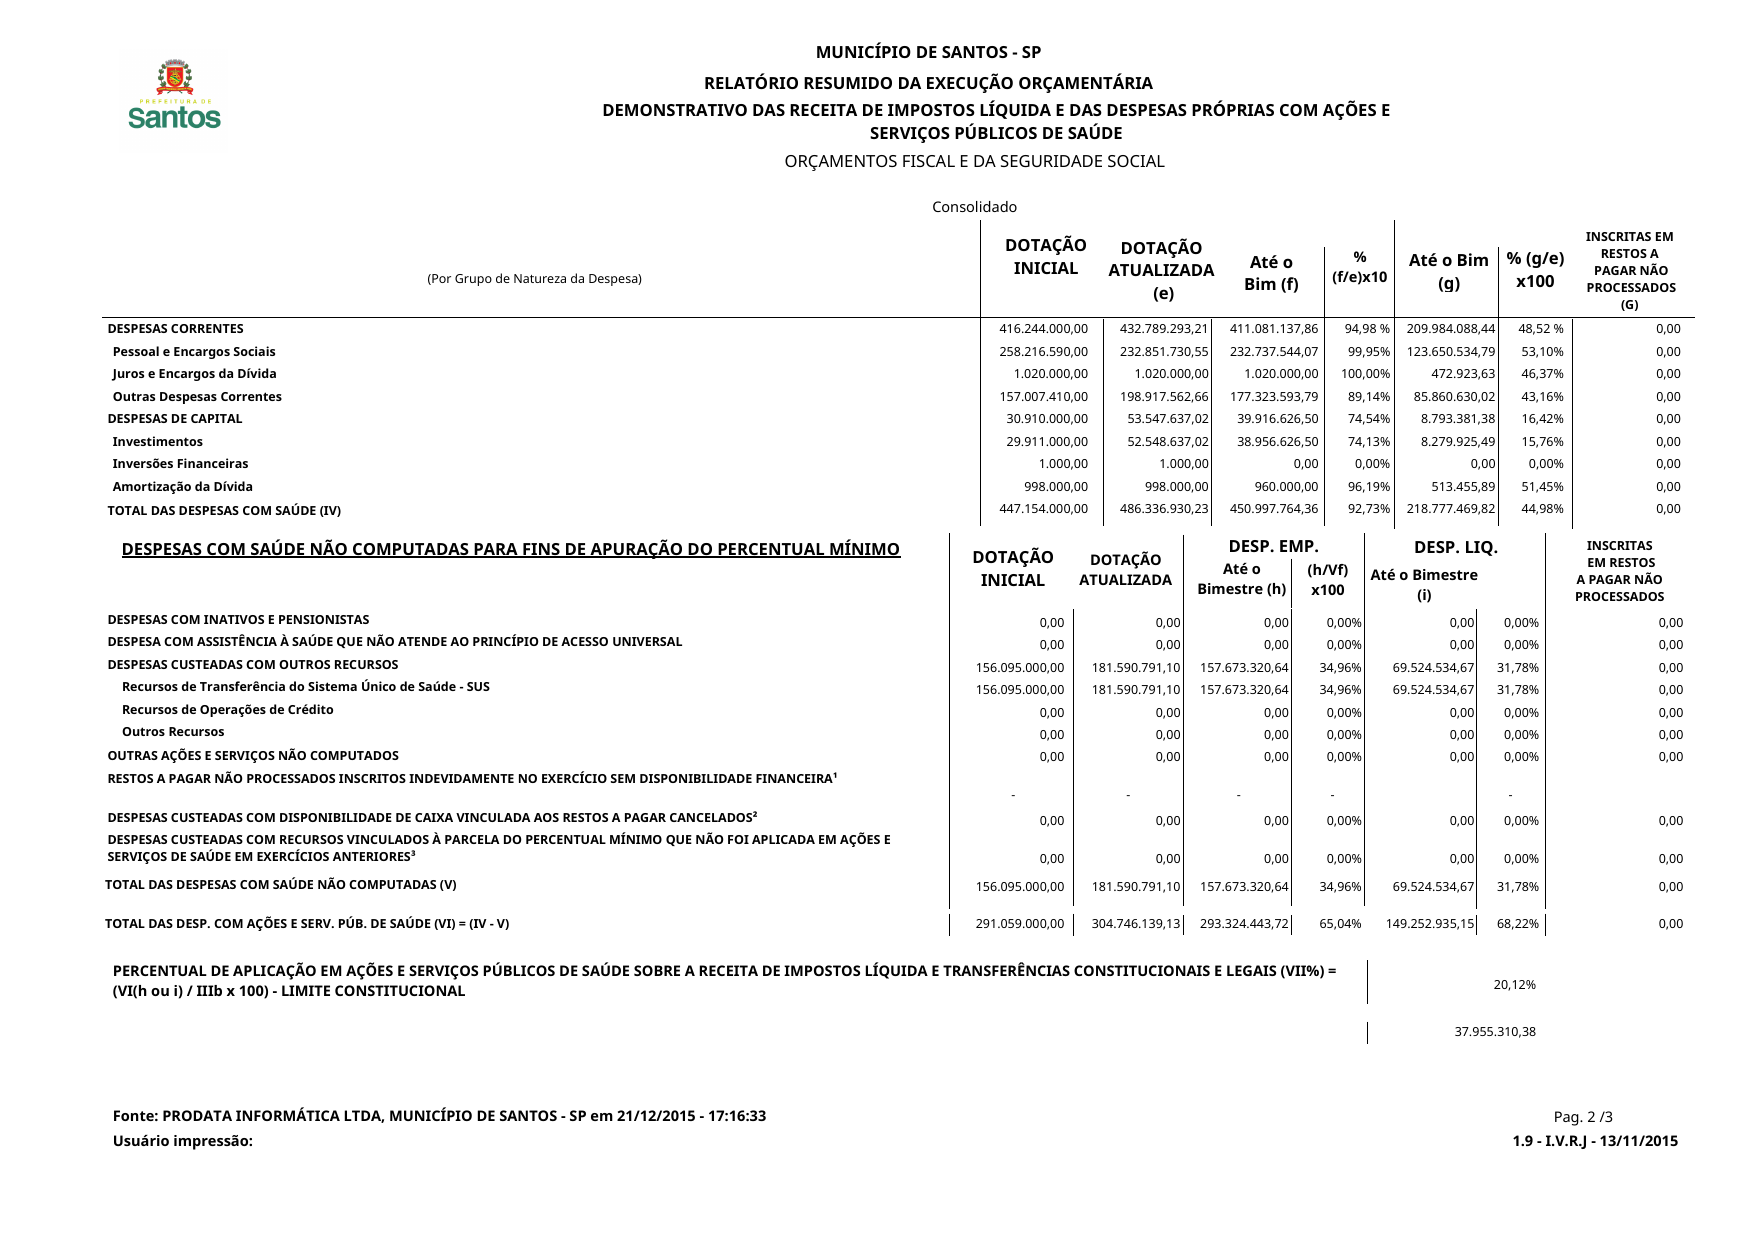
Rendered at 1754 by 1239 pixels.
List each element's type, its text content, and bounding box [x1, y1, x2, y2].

table_cell 0,00 [1076, 848, 1180, 870]
table_cell [1434, 770, 1443, 783]
table_cell [1481, 996, 1495, 1002]
table_cell [922, 223, 928, 246]
table_cell Inversões Financeiras [113, 455, 959, 478]
table_cell [922, 536, 928, 559]
table_cell [1605, 1044, 1678, 1105]
table_cell 0,00 [1580, 500, 1681, 521]
table_cell [952, 848, 959, 870]
table_cell [1303, 174, 1309, 196]
table_cell [1501, 41, 1507, 49]
table_cell [1294, 656, 1303, 678]
table_cell [1233, 524, 1264, 533]
table_cell [1507, 99, 1536, 150]
table_cell [781, 223, 913, 246]
table_cell [0, 656, 100, 678]
table_cell [0, 223, 100, 246]
table_header [1333, 0, 1362, 41]
table_cell [938, 524, 949, 533]
table_cell [1319, 936, 1324, 960]
table_cell [1333, 1044, 1362, 1105]
table_cell [1434, 936, 1443, 960]
table_cell DESP. LIQ. [1367, 536, 1545, 560]
table_cell [265, 1004, 274, 1022]
table_cell Até o Bimestre (i) [1370, 560, 1479, 609]
table_cell [1088, 1044, 1097, 1105]
table_cell [1501, 388, 1507, 410]
table_cell [0, 783, 100, 806]
table_cell [113, 99, 118, 150]
table_cell [1444, 996, 1474, 1002]
table_cell [1220, 1023, 1233, 1042]
table_cell [1233, 770, 1264, 783]
table_cell [1097, 320, 1103, 343]
table_cell [1309, 198, 1318, 220]
table_cell [1434, 897, 1443, 914]
table_cell [952, 536, 959, 559]
table_cell [1564, 410, 1570, 433]
table_cell [1580, 770, 1604, 783]
table_cell [0, 809, 100, 831]
table_cell 0,00 [1076, 611, 1180, 633]
table_cell [1689, 831, 1753, 848]
table_cell [1076, 770, 1088, 783]
table_cell [952, 1044, 959, 1105]
table_cell [685, 1044, 781, 1105]
table_cell [928, 410, 937, 433]
table_cell [1309, 897, 1318, 914]
table_cell [1689, 876, 1753, 896]
table_cell [1564, 502, 1570, 521]
table_cell [928, 848, 937, 870]
table_cell [1220, 223, 1233, 246]
table_cell [1294, 634, 1303, 656]
table_cell [962, 936, 980, 960]
table_cell [1683, 809, 1689, 831]
table_cell [1097, 365, 1103, 388]
table_cell [1481, 294, 1495, 317]
table_cell [938, 66, 949, 72]
table_cell [1018, 831, 1064, 848]
table_cell Recursos de Transferência do Sistema Único de Saúde - SUS [122, 679, 937, 701]
table_cell [986, 1131, 995, 1150]
table_cell 31,78% [1481, 656, 1539, 678]
table_cell [1444, 50, 1474, 66]
table_cell [1400, 1044, 1406, 1105]
table_cell [1444, 151, 1474, 174]
table_cell [1683, 748, 1689, 767]
table_cell DEMONSTRATIVO DAS RECEITA DE IMPOSTOS LÍQUIDA E DAS DESPESAS PRÓPRIAS COM AÇÕES E SERVIÇOS PÚBLICOS DE SAÚDE [564, 99, 1429, 150]
table_cell [1097, 1023, 1103, 1042]
table_cell [1605, 66, 1678, 72]
table_cell 44,98% [1507, 500, 1564, 521]
table_cell [265, 151, 274, 174]
table_cell [1550, 701, 1564, 723]
table_cell [1400, 198, 1406, 220]
table_cell ORÇAMENTOS FISCAL E DA SEGURIDADE SOCIAL [685, 150, 1264, 174]
table_cell [425, 66, 564, 72]
table_cell [938, 701, 949, 723]
table_cell [1564, 960, 1570, 973]
table_cell [1064, 66, 1073, 72]
table_cell [113, 524, 119, 533]
table_cell [1683, 611, 1689, 633]
table_cell DESPESAS COM SAÚDE NÃO COMPUTADAS PARA FINS DE APURAÇÃO DO PERCENTUAL MÍNIMO [100, 536, 922, 607]
table_cell [962, 294, 980, 317]
table_cell [1689, 433, 1753, 455]
table_cell 156.095.000,00 [962, 656, 1064, 678]
table_cell [1501, 198, 1507, 220]
table_cell [1550, 876, 1564, 896]
table_cell [1550, 724, 1564, 746]
table_cell [1192, 1044, 1209, 1105]
table_cell [1689, 388, 1753, 410]
table_cell [962, 1044, 980, 1105]
table_header [1106, 0, 1178, 41]
table_cell [1550, 848, 1564, 870]
table_cell [1400, 897, 1406, 914]
table_cell Outros Recursos [122, 724, 937, 746]
table_cell [962, 410, 980, 433]
table_cell [922, 809, 928, 831]
table_cell [1501, 960, 1507, 973]
table_cell [1507, 174, 1536, 196]
table_cell [564, 897, 685, 914]
table_cell [952, 410, 959, 433]
table_cell [922, 848, 928, 870]
table_cell [113, 936, 119, 960]
table_cell [1434, 831, 1443, 848]
table_cell [1264, 174, 1288, 196]
table_cell [1564, 50, 1570, 66]
table_cell [0, 99, 100, 150]
table_cell [938, 876, 949, 896]
table_cell [0, 1044, 100, 1105]
table_cell [1564, 915, 1570, 934]
table_cell [928, 936, 937, 960]
table_cell [1233, 1004, 1264, 1022]
table_cell [1309, 250, 1318, 267]
table_cell [1373, 198, 1385, 220]
table_cell [1689, 656, 1753, 678]
table_cell [938, 410, 949, 433]
table_cell [1303, 294, 1309, 317]
table_cell [962, 502, 980, 521]
table_cell [685, 897, 781, 914]
table_cell [1220, 1107, 1233, 1129]
table_cell [1192, 1131, 1209, 1150]
table_cell [329, 1131, 423, 1150]
table_cell [1264, 223, 1288, 246]
table_cell [1689, 455, 1753, 478]
table_cell [1434, 198, 1443, 220]
table_cell [1220, 174, 1233, 196]
table_cell [1064, 1023, 1073, 1042]
table_cell [1319, 365, 1324, 388]
table_cell [1303, 524, 1309, 533]
table_cell PERCENTUAL DE APLICAÇÃO EM AÇÕES E SERVIÇOS PÚBLICOS DE SAÚDE SOBRE A RECEITA DE IMPOSTOS LÍQUIDA E TRANSFERÊNCIAS CONSTITUCIONAIS E LEGAIS (VII%) = (VI(h ou i) / IIIb x 100) - LIMITE CONSTITUCIONAL [113, 960, 1362, 1002]
table_cell [1564, 151, 1570, 174]
table_cell 232.851.730,55 [1106, 343, 1209, 365]
table_cell [922, 876, 928, 896]
table_cell [1088, 1107, 1097, 1129]
table_cell [922, 748, 928, 767]
table_cell [0, 502, 100, 521]
table_cell [1683, 1131, 1689, 1150]
table_cell [952, 656, 959, 678]
table_cell [962, 433, 980, 455]
table_header [1319, 0, 1324, 41]
table_cell [425, 294, 564, 317]
table_cell [1501, 478, 1507, 500]
table_cell [1481, 770, 1495, 783]
table_cell [1064, 748, 1073, 767]
table_cell [1294, 1004, 1303, 1022]
table_cell 0,00 [1189, 634, 1288, 656]
table_cell [1683, 960, 1689, 973]
table_cell [1018, 770, 1064, 783]
table_cell [1018, 294, 1064, 317]
table_cell [928, 250, 937, 267]
table_cell [1076, 524, 1088, 533]
table_cell [986, 174, 995, 196]
table_cell [0, 536, 100, 559]
table_cell [986, 1044, 995, 1105]
table_cell [1564, 634, 1570, 656]
table_cell [962, 174, 980, 196]
table_cell [922, 611, 928, 633]
table_cell - [962, 783, 1064, 806]
table_cell [113, 223, 119, 246]
table_cell [952, 724, 959, 746]
table_cell [922, 1044, 928, 1105]
table_cell [1064, 294, 1073, 317]
table_cell [1683, 770, 1689, 783]
table_cell [1309, 66, 1318, 72]
table_cell [1294, 809, 1303, 831]
table_cell [922, 560, 928, 604]
table_cell 0,00 [1578, 611, 1683, 633]
table_header [1220, 0, 1233, 41]
table_cell [1319, 1004, 1324, 1022]
table_cell [1333, 294, 1362, 317]
table_cell 181.590.791,10 [1076, 656, 1180, 678]
table_cell [1578, 783, 1683, 806]
table_cell [962, 897, 980, 914]
table_cell 0,00% [1481, 848, 1539, 870]
table_cell 89,14% [1333, 388, 1390, 410]
table_cell 52.548.637,02 [1106, 433, 1209, 455]
table_cell [1564, 1004, 1570, 1022]
table_cell [1605, 41, 1678, 49]
table_cell [1406, 151, 1429, 174]
table_cell [913, 1131, 922, 1150]
table_cell [329, 223, 423, 246]
table_cell [1333, 1004, 1362, 1022]
table_cell 0,00% [1481, 701, 1539, 723]
table_cell 1.000,00 [986, 455, 1088, 478]
table_cell [938, 783, 949, 806]
table_cell [1319, 455, 1324, 478]
table_cell [1564, 455, 1570, 478]
table_cell [952, 502, 959, 521]
table_cell [1333, 524, 1362, 533]
table_cell [1333, 770, 1362, 783]
table_cell [1097, 433, 1103, 455]
table_cell [425, 250, 564, 267]
table_cell [986, 831, 995, 848]
table_cell 258.216.590,00 [986, 343, 1088, 365]
table_cell [1220, 1131, 1233, 1150]
table_cell 0,00 [1373, 746, 1474, 767]
table_cell 43,16% [1507, 388, 1564, 410]
table_cell [1683, 724, 1689, 746]
table_cell [1400, 770, 1406, 783]
table_header [986, 0, 995, 41]
table_header [1507, 0, 1536, 41]
table_cell [113, 50, 118, 66]
table_cell [0, 455, 100, 478]
table_cell [1233, 1131, 1264, 1150]
table_cell [1501, 936, 1507, 960]
table_cell [1689, 936, 1753, 960]
table_cell [1605, 99, 1678, 150]
table_cell 157.673.320,64 [1189, 656, 1288, 678]
table_cell [1683, 410, 1689, 433]
table_cell [1097, 223, 1103, 246]
table_cell [1605, 770, 1678, 783]
table_cell [1580, 831, 1604, 848]
table_cell [122, 524, 265, 533]
table_cell [1550, 223, 1564, 246]
table_cell % (g/e) x100 [1501, 246, 1570, 293]
table_cell [1064, 560, 1073, 604]
table_cell [1481, 560, 1495, 604]
table_cell [1064, 915, 1073, 934]
table_cell [1580, 198, 1604, 220]
table_cell [685, 936, 781, 960]
table_cell [1689, 809, 1753, 831]
table_cell [274, 250, 329, 267]
table_cell [564, 174, 685, 196]
table_cell [1564, 831, 1570, 848]
table_cell [913, 294, 922, 317]
table_cell 998.000,00 [1106, 478, 1209, 500]
table_cell [928, 223, 937, 246]
table_cell Recursos de Operações de Crédito [122, 701, 937, 723]
table_cell [1507, 996, 1536, 1002]
table_cell 0,00% [1481, 634, 1539, 656]
table_cell [995, 831, 1018, 848]
table_cell [952, 294, 959, 317]
table_cell [928, 831, 937, 848]
table_cell [1088, 502, 1097, 521]
table_cell 92,73% [1333, 500, 1390, 521]
table_cell 0,00 [1578, 876, 1683, 897]
table_cell [1264, 294, 1288, 317]
table_cell [1319, 151, 1324, 174]
table_cell [274, 151, 329, 174]
table_cell [1564, 294, 1570, 317]
table_cell [1501, 897, 1507, 914]
table_cell [1434, 1107, 1443, 1129]
table_cell [1192, 936, 1209, 960]
table_cell [1550, 960, 1564, 973]
table_cell [113, 679, 119, 701]
table_cell [962, 388, 980, 410]
table_cell [1106, 524, 1178, 533]
table_cell [1106, 66, 1178, 72]
table_cell [1444, 99, 1474, 150]
table_cell [564, 198, 685, 220]
table_cell 0,00 [962, 611, 1064, 633]
table_cell 0,00 [1578, 634, 1683, 656]
table_cell [1233, 831, 1264, 848]
table_cell [1689, 1107, 1753, 1129]
table_cell [952, 1004, 959, 1022]
table_cell MUNICÍPIO DE SANTOS - SP [425, 41, 1432, 66]
table_cell [952, 250, 959, 267]
table_cell [1303, 198, 1309, 220]
table_cell [265, 936, 274, 960]
table_cell [1294, 294, 1303, 317]
table_cell [1097, 1004, 1103, 1022]
table_cell [1689, 151, 1753, 174]
table_cell [113, 701, 119, 723]
table_cell [995, 174, 1018, 196]
table_cell [0, 524, 100, 533]
table_cell [1400, 174, 1406, 196]
table_cell [995, 897, 1018, 914]
table_cell DESPESAS CUSTEADAS COM DISPONIBILIDADE DE CAIXA VINCULADA AOS RESTOS A PAGAR CANCELADOS² [107, 809, 922, 831]
table_cell 3 [1605, 1107, 1689, 1131]
table_cell [1507, 66, 1536, 72]
table_cell [1064, 876, 1073, 896]
table_cell [1192, 897, 1209, 914]
table_cell [1018, 1131, 1064, 1150]
table_cell [928, 748, 937, 767]
table_cell [1294, 770, 1303, 783]
table_cell [329, 294, 423, 317]
table_cell [1373, 960, 1385, 973]
table_cell [0, 72, 100, 99]
table_cell - [1076, 783, 1180, 806]
table_cell [1564, 72, 1570, 99]
table_cell [1550, 1004, 1564, 1022]
table_header [1406, 0, 1429, 41]
table_cell 0,00 [1578, 679, 1683, 701]
table_cell 0,00 [1189, 724, 1288, 746]
table_cell [928, 1044, 937, 1105]
table_cell DESPESAS COM INATIVOS E PENSIONISTAS [107, 611, 922, 633]
table_cell [1064, 848, 1073, 870]
table_cell [329, 524, 423, 533]
table_cell RESTOS A PAGAR NÃO PROCESSADOS INSCRITOS INDEVIDAMENTE NO EXERCÍCIO SEM DISPONIBILIDADE FINANCEIRA¹ [107, 770, 922, 809]
table_cell [1605, 50, 1678, 66]
table_cell 432.789.293,21 [1106, 320, 1209, 343]
table_cell 39.916.626,50 [1216, 410, 1318, 433]
table_cell [685, 1131, 781, 1150]
table_cell 0,00% [1303, 611, 1362, 633]
table_cell [425, 1131, 564, 1150]
table_cell [564, 223, 685, 246]
table_cell [995, 1004, 1018, 1022]
table_cell [0, 388, 100, 410]
table_cell [1294, 897, 1303, 914]
table_cell 0,00 [1580, 320, 1681, 343]
table_cell [1309, 1023, 1318, 1042]
table_cell DESPESAS DE CAPITAL [107, 410, 913, 433]
table_cell [1400, 294, 1406, 317]
table_cell [1294, 876, 1303, 896]
table_cell [1683, 701, 1689, 723]
table_cell [1481, 223, 1495, 246]
table_cell 0,00 [1373, 809, 1474, 831]
table_cell [1501, 320, 1507, 343]
table_cell [938, 831, 949, 848]
table_cell RELATÓRIO RESUMIDO DA EXECUÇÃO ORÇAMENTÁRIA [423, 72, 1434, 99]
table_cell [1481, 174, 1495, 196]
table_cell [1434, 1044, 1443, 1105]
table_cell [0, 724, 100, 746]
table_cell 94,98 % [1333, 320, 1390, 343]
table_cell [1580, 1044, 1604, 1105]
table_cell [274, 1131, 329, 1150]
table_cell [1550, 99, 1564, 150]
table_cell [113, 41, 119, 49]
table_cell [1564, 365, 1570, 388]
table_cell [1683, 656, 1689, 678]
table_cell [1683, 679, 1689, 701]
table_cell [0, 410, 100, 433]
table_cell [1406, 174, 1429, 196]
table_cell [1444, 770, 1474, 783]
table_cell [1097, 478, 1103, 500]
table_cell [274, 198, 329, 220]
table_cell [952, 809, 959, 831]
table_cell 450.997.764,36 [1216, 500, 1318, 521]
table_cell [1550, 936, 1564, 960]
table_cell [962, 320, 980, 343]
table_cell [1683, 320, 1689, 343]
table_cell [0, 1107, 100, 1129]
table_cell [1564, 783, 1570, 806]
table_cell [1501, 50, 1507, 66]
table_cell [1303, 1107, 1309, 1129]
table_cell 1.020.000,00 [986, 365, 1088, 388]
table_cell [1264, 1044, 1288, 1105]
table_cell [1097, 267, 1103, 289]
table_cell [1088, 433, 1097, 455]
table_cell [995, 1023, 1018, 1042]
table_cell [1689, 50, 1753, 66]
table_cell [922, 783, 928, 806]
table_cell [1097, 455, 1103, 478]
table_cell [1481, 897, 1495, 914]
table_cell [1689, 897, 1753, 914]
table_cell [1088, 320, 1097, 343]
table_cell [1106, 1107, 1178, 1129]
table_cell [1689, 748, 1753, 767]
table_cell 1.9 - I.V.R.J - 13/11/2015 [1264, 1131, 1678, 1150]
table_cell [781, 174, 913, 196]
table_cell [1097, 770, 1103, 783]
table_cell [1018, 524, 1064, 533]
table_cell [0, 611, 100, 633]
table_header [913, 0, 922, 41]
table_cell [962, 1004, 980, 1022]
table_cell [1097, 294, 1103, 317]
table_cell 15,76% [1507, 433, 1564, 455]
table_cell 0,00 [1189, 611, 1288, 633]
table_cell [1689, 701, 1753, 723]
table_cell [1689, 267, 1753, 289]
table_cell [1550, 66, 1564, 72]
table_cell [1689, 223, 1753, 246]
table_cell [1689, 536, 1753, 559]
table_cell [913, 1023, 922, 1042]
table_cell [952, 611, 959, 633]
table_cell [425, 1004, 564, 1022]
table_cell [1406, 831, 1429, 848]
table_cell [938, 502, 949, 521]
table_cell DOTAÇÃO INICIAL [995, 222, 1097, 291]
table_cell [1683, 936, 1689, 960]
table_cell [122, 1023, 265, 1042]
table_cell [0, 679, 100, 701]
table_cell [1689, 1131, 1753, 1150]
table_cell 0,00 [1076, 701, 1180, 723]
table_cell [986, 66, 995, 72]
table_cell [1683, 783, 1689, 806]
table_cell [0, 66, 100, 72]
table_cell [1683, 502, 1689, 521]
table_cell [1550, 748, 1564, 767]
table_cell [265, 174, 274, 196]
table_cell [928, 656, 937, 678]
table_cell [1373, 66, 1385, 72]
table_cell [0, 1023, 100, 1042]
table_cell [1373, 897, 1385, 914]
table_cell [922, 634, 928, 656]
table_header [952, 0, 959, 41]
table_cell [1434, 1004, 1443, 1022]
table_cell [1605, 174, 1678, 196]
table_header [1434, 0, 1443, 41]
table_cell [1333, 223, 1362, 246]
table_cell [1220, 770, 1233, 783]
table_cell 304.746.139,13 [1076, 914, 1180, 934]
table_cell [1501, 1004, 1507, 1022]
table_cell [1507, 831, 1536, 848]
table_cell [928, 174, 937, 196]
table_cell [1564, 1023, 1570, 1042]
table_cell [1550, 174, 1564, 196]
table_cell [986, 223, 995, 246]
table_cell [986, 770, 995, 783]
table_cell 513.455,89 [1397, 478, 1495, 500]
table_cell [1481, 151, 1495, 174]
table_cell [1018, 1004, 1064, 1022]
table_header [1605, 0, 1678, 41]
table_cell [1501, 294, 1507, 317]
table_cell Consolidado [685, 196, 1264, 220]
table_cell [781, 897, 913, 914]
table_cell [1406, 198, 1429, 220]
table_cell 0,00 [962, 634, 1064, 656]
table_cell [1373, 974, 1385, 996]
table_cell 291.059.000,00 [962, 914, 1064, 934]
table_cell [0, 1004, 100, 1022]
table_cell [1294, 1107, 1303, 1129]
table_cell [1333, 66, 1362, 72]
table_cell [1683, 41, 1689, 49]
table_header [1018, 0, 1064, 41]
table_cell 0,00 [1373, 701, 1474, 723]
table_cell [1192, 831, 1209, 848]
table_cell [1564, 748, 1570, 767]
table_cell 0,00% [1303, 634, 1362, 656]
table_cell [1088, 294, 1097, 317]
table_cell [1294, 198, 1303, 220]
table_header [962, 0, 980, 41]
table_cell [113, 198, 119, 220]
table_cell 34,96% [1303, 876, 1362, 897]
table_cell [1088, 524, 1097, 533]
table_cell [229, 50, 329, 151]
table_cell [1319, 388, 1324, 410]
table_cell [928, 502, 937, 521]
table_cell [952, 524, 959, 533]
table_cell [265, 41, 274, 49]
table_cell Fonte: PRODATA INFORMÁTICA LTDA, MUNICÍPIO DE SANTOS - SP em 21/12/2015 - 17:16:33 [113, 1105, 1018, 1129]
table_cell 0,00 [962, 701, 1064, 723]
table_cell [1683, 455, 1689, 478]
table_cell [1319, 1023, 1324, 1042]
table_cell [1564, 478, 1570, 500]
table_cell [922, 250, 928, 267]
table_cell [1689, 99, 1753, 150]
table_cell [1580, 151, 1604, 174]
table_cell [1088, 365, 1097, 388]
table_cell [1064, 634, 1073, 656]
table_cell [1106, 897, 1178, 914]
table_cell [1088, 1004, 1097, 1022]
table_cell 0,00 [1580, 343, 1681, 365]
table_cell [1434, 960, 1443, 973]
table_cell [913, 66, 922, 72]
table_cell [995, 936, 1018, 960]
table_cell [0, 41, 100, 49]
table_cell DOTAÇÃO INICIAL [962, 533, 1064, 604]
table_cell [1373, 151, 1385, 174]
table_cell [952, 320, 959, 343]
table_cell [1580, 1023, 1604, 1042]
table_cell [1580, 66, 1604, 72]
table_cell [1550, 915, 1564, 934]
table_cell [329, 936, 423, 960]
table_cell [1550, 679, 1564, 701]
table_cell [1481, 50, 1495, 66]
table_cell 1.020.000,00 [1106, 365, 1209, 388]
table_cell [1683, 174, 1689, 196]
table_cell [1564, 770, 1570, 783]
table_cell 0,00 [962, 724, 1064, 746]
table_cell [0, 876, 100, 896]
table_cell [928, 1004, 937, 1022]
table_cell [1319, 223, 1324, 246]
table_cell [922, 831, 928, 848]
table_cell [1018, 174, 1064, 196]
table_cell DESPESA COM ASSISTÊNCIA À SAÚDE QUE NÃO ATENDE AO PRINCÍPIO DE ACESSO UNIVERSAL [107, 634, 922, 656]
table_cell [1192, 1107, 1209, 1129]
table_cell [952, 876, 959, 896]
table_cell [1501, 343, 1507, 365]
table_header [122, 0, 265, 41]
table_cell 0,00% [1303, 848, 1362, 870]
table_cell [928, 536, 937, 559]
table_cell [0, 770, 100, 783]
table_cell [274, 294, 329, 317]
table_header [0, 0, 100, 41]
table_cell [1233, 294, 1264, 317]
table_header [781, 0, 913, 41]
table_cell [1309, 831, 1318, 848]
table_cell 0,00% [1303, 724, 1362, 746]
table_cell [928, 66, 937, 72]
table_cell [1373, 770, 1385, 783]
table_cell [1683, 1044, 1689, 1105]
table_cell 99,95% [1333, 343, 1390, 365]
table_cell [1076, 1131, 1088, 1150]
table_cell [1507, 560, 1536, 604]
table_cell 177.323.593,79 [1216, 388, 1318, 410]
table_cell [1373, 223, 1385, 246]
table_cell [1444, 174, 1474, 196]
table_cell [1507, 223, 1536, 246]
table_cell [265, 198, 274, 220]
table_cell [1444, 72, 1474, 99]
table_cell [1220, 936, 1233, 960]
table_cell [1106, 174, 1178, 196]
table_cell [952, 897, 959, 914]
table_cell [1444, 936, 1474, 960]
table_cell [1097, 831, 1103, 848]
table_cell [1683, 388, 1689, 410]
table_cell [1192, 1023, 1209, 1042]
table_cell [1192, 174, 1209, 196]
table_cell [1564, 974, 1570, 996]
table_cell [329, 897, 423, 914]
table_cell [781, 1023, 913, 1042]
table_cell 156.095.000,00 [962, 679, 1064, 701]
table_cell [122, 1044, 265, 1105]
table_cell [113, 151, 119, 174]
table_cell [1303, 1004, 1309, 1022]
table_cell [265, 524, 274, 533]
table_cell [1220, 294, 1233, 317]
table_cell [1683, 365, 1689, 388]
table_cell [1689, 198, 1753, 220]
table_cell [781, 250, 913, 267]
table_cell [113, 1004, 119, 1022]
table_cell [1550, 294, 1564, 317]
table_cell 0,00 [1076, 809, 1180, 831]
table_cell [1294, 1023, 1303, 1042]
table_header [1501, 0, 1507, 41]
table_cell [1400, 151, 1406, 174]
table_cell [928, 783, 937, 806]
table_cell [1233, 223, 1264, 246]
table_cell [1550, 656, 1564, 678]
table_cell [1106, 936, 1178, 960]
table_cell [1564, 99, 1570, 150]
table_cell [274, 1023, 329, 1042]
table_cell [913, 502, 922, 521]
table_cell (Por Grupo de Natureza da Despesa) [110, 267, 959, 291]
table_cell [1400, 524, 1406, 533]
table_cell [1319, 770, 1324, 783]
table_cell [1088, 478, 1097, 500]
table_cell [986, 936, 995, 960]
table_cell 20,12% [1387, 974, 1536, 996]
table_cell [1064, 897, 1073, 914]
table_cell [1689, 1044, 1753, 1105]
table_cell [122, 41, 265, 49]
table_cell [922, 410, 928, 433]
table_cell [1689, 848, 1753, 870]
table_cell [1106, 1023, 1178, 1042]
table_cell [952, 1023, 959, 1042]
table_cell 65,04% [1303, 914, 1362, 934]
table_cell 0,00 [962, 746, 1064, 767]
table_cell 0,00 [1578, 724, 1683, 746]
table_cell [1434, 524, 1443, 533]
table_cell [952, 560, 959, 604]
table_cell [0, 848, 100, 870]
table_cell [1444, 198, 1474, 220]
table_cell Pag. 2 / [1444, 1107, 1604, 1131]
table_cell [1264, 1023, 1288, 1042]
table_cell 472.923,63 [1397, 365, 1495, 388]
table_cell [1683, 831, 1689, 848]
table_cell [0, 320, 100, 343]
table_cell - [1481, 783, 1539, 806]
table_cell [1319, 410, 1324, 433]
table_cell [1507, 1044, 1536, 1105]
table_cell [962, 250, 980, 267]
table_cell [1507, 72, 1536, 99]
table_cell Outras Despesas Correntes [113, 388, 959, 410]
table_cell [1406, 936, 1429, 960]
table_cell [0, 974, 100, 996]
table_cell [274, 936, 329, 960]
table_cell [1309, 223, 1318, 246]
table_cell [1689, 524, 1753, 533]
table_cell [781, 294, 913, 317]
table_cell [1088, 455, 1097, 478]
table_cell DESP. EMP. [1186, 535, 1362, 559]
table_cell 0,00 [1189, 746, 1288, 767]
table_cell [938, 634, 949, 656]
table_cell [1605, 524, 1678, 533]
table_cell [1481, 99, 1495, 150]
table_cell [1333, 1107, 1362, 1129]
table_cell [1481, 41, 1495, 49]
table_cell [1333, 174, 1362, 196]
table_cell 0,00 [1076, 634, 1180, 656]
table_cell [1605, 198, 1678, 220]
table_cell 447.154.000,00 [986, 500, 1088, 521]
table_cell [1689, 250, 1753, 267]
table_cell [564, 1004, 685, 1022]
table_cell [913, 223, 922, 246]
table_cell [986, 897, 995, 914]
table_cell [1106, 1044, 1178, 1105]
table_cell [1564, 433, 1570, 455]
table_cell [922, 502, 928, 521]
table_cell [1406, 66, 1429, 72]
table_cell [0, 560, 100, 604]
table_cell [1564, 656, 1570, 678]
table_cell [995, 1131, 1018, 1150]
table_cell [928, 897, 937, 914]
table_cell [1192, 524, 1209, 533]
table_cell - [1303, 783, 1362, 806]
table_cell [781, 1004, 913, 1022]
table_cell 0,00 [1373, 724, 1474, 746]
table_cell [0, 831, 100, 848]
table_cell [329, 99, 423, 150]
table_cell [1088, 831, 1097, 848]
table_cell [122, 1004, 265, 1022]
table_cell [265, 1023, 274, 1042]
table_header [274, 0, 329, 41]
table_header [564, 0, 685, 41]
table_cell [781, 936, 913, 960]
table_cell [938, 748, 949, 767]
table_cell [564, 524, 685, 533]
table_cell [1264, 1004, 1288, 1022]
table_cell [1434, 72, 1443, 99]
table_cell [1303, 831, 1309, 848]
table_cell [1064, 174, 1073, 196]
table_header [995, 0, 1018, 41]
table_cell [1264, 524, 1288, 533]
table_cell [1550, 770, 1564, 783]
table_cell [952, 223, 959, 246]
table_cell [1605, 974, 1678, 996]
table_cell [1605, 831, 1678, 848]
table_cell [1264, 831, 1288, 848]
table_cell [1507, 524, 1536, 533]
table_cell 0,00 [1580, 433, 1681, 455]
table_cell [1264, 1107, 1288, 1129]
table_cell [1501, 524, 1507, 533]
table_cell [1580, 897, 1604, 914]
table_cell [913, 174, 922, 196]
table_cell 0,00 [1578, 914, 1683, 934]
table_cell [962, 343, 980, 365]
table_cell [1683, 974, 1689, 996]
table_cell [1444, 1004, 1474, 1022]
table_header [1097, 0, 1103, 41]
table_cell [425, 174, 564, 196]
table_cell 30.910.000,00 [986, 410, 1088, 433]
table_cell [1550, 524, 1564, 533]
table_cell [938, 560, 949, 604]
table_cell [1233, 897, 1264, 914]
table_cell [1683, 1023, 1689, 1042]
table_cell [1097, 936, 1103, 960]
table_cell [1434, 223, 1443, 246]
table_cell [1303, 151, 1309, 174]
table_cell [329, 1004, 423, 1022]
table_cell [1018, 1044, 1064, 1105]
table_cell [913, 897, 922, 914]
table_cell [1501, 433, 1507, 455]
table_cell DESPESAS CUSTEADAS COM OUTROS RECURSOS [107, 656, 922, 678]
table_cell [1689, 679, 1753, 701]
table_cell [1309, 936, 1318, 960]
table_cell [1294, 936, 1303, 960]
table_cell [952, 679, 959, 701]
table_cell 68,22% [1481, 914, 1539, 934]
table_cell 157.673.320,64 [1189, 679, 1288, 701]
table_cell [0, 634, 100, 656]
table_cell [425, 99, 564, 150]
table_cell [1683, 433, 1689, 455]
table_cell [1481, 831, 1495, 848]
table_cell [329, 174, 423, 196]
table_cell [1064, 524, 1073, 533]
table_cell [1434, 294, 1443, 317]
table_cell [1319, 174, 1324, 196]
table_cell [1507, 936, 1536, 960]
table_cell [1689, 1004, 1753, 1022]
table_cell DOTAÇÃO ATUALIZADA [1073, 535, 1178, 605]
table_cell 31,78% [1481, 876, 1539, 897]
table_cell [0, 343, 100, 365]
table_cell [1064, 1107, 1073, 1129]
table_cell [0, 50, 100, 66]
table_cell [1689, 634, 1753, 656]
table_cell [1406, 524, 1429, 533]
table_cell 100,00% [1333, 365, 1390, 388]
table_header [1064, 0, 1073, 41]
table_cell [962, 455, 980, 478]
table_cell [922, 936, 928, 960]
table_cell [1088, 897, 1097, 914]
table_cell [1605, 996, 1678, 1002]
table_cell [1501, 365, 1507, 388]
table_cell [1501, 455, 1507, 478]
table_cell [952, 634, 959, 656]
table_cell 69.524.534,67 [1373, 876, 1474, 897]
table_cell [1303, 936, 1309, 960]
table_cell [113, 724, 119, 746]
table_cell [1233, 174, 1264, 196]
table_cell [952, 936, 959, 960]
table_cell [1294, 174, 1303, 196]
table_cell [1400, 960, 1406, 973]
table_cell [265, 294, 274, 317]
table_cell [0, 174, 100, 196]
table_cell 156.095.000,00 [962, 876, 1064, 897]
table_cell [1406, 1004, 1429, 1022]
table_cell [1689, 174, 1753, 196]
table_cell [1550, 897, 1564, 914]
table_cell [1373, 174, 1385, 196]
table_cell [0, 936, 100, 960]
table_cell [113, 250, 119, 267]
table_cell [113, 1023, 119, 1042]
table_cell [1319, 343, 1324, 365]
table_cell [1444, 831, 1474, 848]
table_cell [962, 1131, 980, 1150]
table_cell [938, 848, 949, 870]
table_cell 0,00% [1481, 611, 1539, 633]
table_cell 34,96% [1303, 656, 1362, 678]
table_cell [1088, 174, 1097, 196]
table_cell [1580, 960, 1604, 973]
table_cell [1088, 770, 1097, 783]
table_cell [1373, 996, 1385, 1002]
table_cell [1580, 524, 1604, 533]
table_cell [1303, 1023, 1309, 1042]
table_cell [1434, 151, 1443, 174]
table_cell [425, 524, 564, 533]
table_cell [1097, 1107, 1103, 1129]
table_cell [986, 1004, 995, 1022]
table_cell [329, 250, 423, 267]
table_cell [1406, 960, 1429, 973]
table_cell [1373, 831, 1385, 848]
table_cell [1294, 701, 1303, 723]
table_cell [962, 770, 980, 783]
table_cell [1076, 831, 1088, 848]
table_cell 181.590.791,10 [1076, 876, 1180, 897]
table_cell [122, 151, 265, 174]
table_cell [938, 936, 949, 960]
table_cell [922, 174, 928, 196]
table_cell [1605, 1023, 1678, 1042]
table_cell [1064, 936, 1073, 960]
table_cell [1683, 524, 1689, 533]
table_cell [1564, 174, 1570, 196]
table_cell [0, 701, 100, 723]
table_cell [995, 770, 1018, 783]
table_cell [1319, 1044, 1324, 1105]
table_cell [938, 250, 949, 267]
table_cell - [1189, 783, 1288, 806]
table_cell [1406, 294, 1429, 317]
table_cell [1564, 524, 1570, 533]
table_cell [1683, 1004, 1689, 1022]
table_cell [1689, 724, 1753, 746]
table_cell [1333, 831, 1362, 848]
table_cell [329, 1023, 423, 1042]
table_cell [1319, 198, 1324, 220]
table_cell [1309, 267, 1318, 289]
table_cell [922, 897, 928, 914]
table_cell [1580, 996, 1604, 1002]
table_cell 0,00% [1481, 809, 1539, 831]
table_cell 416.244.000,00 [986, 320, 1088, 343]
table_cell [0, 897, 100, 914]
table_cell 0,00% [1507, 455, 1564, 478]
table_cell [1444, 897, 1474, 914]
table_cell [928, 809, 937, 831]
table_cell [1683, 897, 1689, 914]
table_cell [1406, 770, 1429, 783]
table_cell [1309, 1044, 1318, 1105]
table_header [1564, 0, 1570, 41]
table_cell [1233, 1107, 1264, 1129]
table_cell [425, 1023, 564, 1042]
table_cell [0, 915, 100, 934]
table_cell [922, 656, 928, 678]
table_header [329, 0, 423, 41]
table_header [265, 0, 274, 41]
table_cell 0,00 [1373, 611, 1474, 633]
table_cell [122, 897, 265, 914]
table_cell DESPESAS CUSTEADAS COM RECURSOS VINCULADOS À PARCELA DO PERCENTUAL MÍNIMO QUE NÃO FOI APLICADA EM AÇÕES E SERVIÇOS DE SAÚDE EM EXERCÍCIOS ANTERIORES³ [107, 831, 922, 873]
table_cell [1550, 1044, 1564, 1105]
table_cell [1333, 198, 1362, 220]
table_cell [1689, 915, 1753, 934]
table_cell 486.336.930,23 [1106, 500, 1209, 521]
table_cell [1264, 897, 1288, 914]
table_cell [1689, 41, 1753, 49]
table_cell [1264, 151, 1288, 174]
table_cell [274, 174, 329, 196]
table_cell [1481, 66, 1495, 72]
table_cell [1689, 770, 1753, 783]
table_cell [1481, 1004, 1495, 1022]
table_cell [938, 174, 949, 196]
table_cell [122, 174, 265, 196]
table_header [928, 0, 937, 41]
table_cell [1294, 783, 1303, 806]
table_cell [1333, 1023, 1362, 1042]
table_cell [938, 724, 949, 746]
table_cell [685, 66, 781, 72]
table_cell [1088, 936, 1097, 960]
table_cell [1689, 66, 1753, 72]
table_cell 0,00 [962, 848, 1064, 870]
table_cell [425, 151, 564, 174]
table_cell [1097, 174, 1103, 196]
table_cell [1303, 1044, 1309, 1105]
table_cell [1501, 560, 1507, 604]
table_cell [1605, 960, 1678, 973]
table_cell [1303, 770, 1309, 783]
table_cell [922, 1131, 928, 1150]
table_cell [1309, 770, 1318, 783]
table_cell [1605, 1004, 1678, 1022]
table_header [922, 0, 928, 41]
table_cell [1564, 343, 1570, 365]
table_cell [938, 656, 949, 678]
table_cell [685, 174, 781, 196]
table_cell [1501, 502, 1507, 521]
table_cell 74,54% [1333, 410, 1390, 433]
table_cell [1233, 1044, 1264, 1105]
table_cell [1550, 198, 1564, 220]
table_cell [1550, 974, 1564, 996]
table_cell Pessoal e Encargos Sociais [113, 343, 959, 365]
table_cell Amortização da Dívida [113, 478, 959, 500]
table_cell [1507, 897, 1536, 914]
table_cell 0,00 [1580, 365, 1681, 388]
table_cell [1689, 996, 1753, 1002]
table_cell [1373, 1004, 1385, 1022]
table_cell [913, 524, 922, 533]
table_cell [1220, 897, 1233, 914]
table_cell [1507, 151, 1536, 174]
table_cell [1481, 960, 1495, 973]
table_cell Investimentos [113, 433, 959, 455]
table_cell [1319, 267, 1324, 289]
table_cell 16,42% [1507, 410, 1564, 433]
table_cell [1076, 66, 1088, 72]
table_cell [1683, 848, 1689, 870]
table_cell [0, 1131, 100, 1150]
table_cell [1580, 50, 1604, 66]
table_cell [913, 1004, 922, 1022]
table_header [1481, 0, 1495, 41]
table_cell [1400, 936, 1406, 960]
table_cell [928, 611, 937, 633]
table_cell [1689, 478, 1753, 500]
table_cell [962, 478, 980, 500]
table_cell [1220, 831, 1233, 848]
table_cell [995, 66, 1018, 72]
table_cell 0,00 [1397, 455, 1495, 478]
table_cell [0, 748, 100, 767]
table_cell 38.956.626,50 [1216, 433, 1318, 455]
table_cell [1689, 365, 1753, 388]
table_cell [1294, 524, 1303, 533]
table_cell [1550, 831, 1564, 848]
table_cell [1605, 897, 1678, 914]
table_cell 123.650.534,79 [1397, 343, 1495, 365]
table_cell [962, 267, 980, 289]
table_header [1294, 0, 1303, 41]
table_cell 0,00 [1578, 809, 1683, 831]
table_cell [0, 365, 100, 388]
table_cell [1444, 524, 1474, 533]
table_cell [986, 294, 995, 317]
table_cell [1264, 66, 1288, 72]
table_cell [1294, 724, 1303, 746]
table_cell [1507, 50, 1536, 66]
table_cell [1564, 198, 1570, 220]
table_cell [1097, 502, 1103, 521]
table_cell [1564, 611, 1570, 633]
table_cell [986, 250, 995, 267]
table_cell [1192, 770, 1209, 783]
table_cell [938, 679, 949, 701]
table_cell [329, 151, 423, 174]
table_cell [1564, 897, 1570, 914]
table_cell [938, 320, 949, 343]
table_cell [1319, 831, 1324, 848]
table_cell [564, 1131, 685, 1150]
table_cell [1683, 151, 1689, 174]
table_cell [1319, 524, 1324, 533]
table_cell [425, 1044, 564, 1105]
table_cell [1064, 701, 1073, 723]
table_cell [1580, 72, 1604, 99]
table_cell [1303, 897, 1309, 914]
table_cell [0, 198, 100, 220]
table_cell [1220, 524, 1233, 533]
table_cell [1373, 1107, 1385, 1129]
table_cell 0,00 [1578, 746, 1683, 767]
table_cell [1564, 223, 1570, 246]
table_cell [938, 536, 949, 559]
table_cell [564, 294, 685, 317]
table_cell [1076, 1107, 1088, 1129]
table_cell [1064, 679, 1073, 701]
table_cell [1481, 936, 1495, 960]
table_cell [274, 223, 329, 246]
table_cell [1018, 66, 1064, 72]
table_cell [1550, 151, 1564, 174]
table_cell [564, 66, 685, 72]
table_cell [122, 294, 265, 317]
table_cell [113, 294, 119, 317]
table_cell [1580, 936, 1604, 960]
table_cell [1434, 41, 1443, 49]
table_cell 51,45% [1507, 478, 1564, 500]
table_cell 218.777.469,82 [1397, 500, 1495, 521]
table_cell [425, 936, 564, 960]
table_cell [1319, 897, 1324, 914]
table_cell [1106, 1131, 1178, 1150]
table_cell [265, 250, 274, 267]
table_cell [1088, 410, 1097, 433]
table_cell [0, 996, 100, 1002]
table_cell [1333, 936, 1362, 960]
table_cell [922, 524, 928, 533]
table_cell [1220, 250, 1233, 267]
table_cell [1564, 936, 1570, 960]
table_cell [1076, 174, 1088, 196]
table_cell [1106, 831, 1178, 848]
table_cell [0, 433, 100, 455]
table_cell [1076, 897, 1088, 914]
table_header [425, 0, 564, 41]
table_header [113, 0, 119, 41]
table_cell [1097, 388, 1103, 410]
table_cell TOTAL DAS DESPESAS COM SAÚDE NÃO COMPUTADAS (V) [105, 876, 922, 897]
table_cell [0, 960, 100, 973]
table_cell [1689, 320, 1753, 343]
table_cell [1309, 1107, 1318, 1129]
table_cell [113, 897, 119, 914]
table_cell [1064, 783, 1073, 806]
table_cell [952, 748, 959, 767]
table_cell [1689, 783, 1753, 806]
table_cell [685, 1004, 781, 1022]
table_cell [122, 198, 265, 220]
table_cell [1683, 99, 1689, 150]
table_cell [1303, 223, 1309, 246]
table_cell [564, 1044, 685, 1105]
table_cell [1434, 996, 1443, 1002]
table_cell 48,52 % [1507, 320, 1564, 343]
table_cell 209.984.088,44 [1397, 320, 1495, 343]
table_header [938, 0, 949, 41]
table_cell [913, 1044, 922, 1105]
table_cell [1507, 1004, 1536, 1022]
table_header [1192, 0, 1209, 41]
table_cell 0,00 [1373, 848, 1474, 870]
table_cell Usuário impressão: [113, 1131, 274, 1153]
table_cell [274, 524, 329, 533]
table_cell 0,00 [1580, 410, 1681, 433]
table_cell [329, 1044, 423, 1105]
table_cell [1106, 770, 1178, 783]
table_cell [922, 320, 928, 343]
table_cell [1220, 267, 1233, 289]
table_cell 8.793.381,38 [1397, 410, 1495, 433]
table_cell [329, 41, 423, 49]
table_cell [928, 915, 937, 934]
table_cell [1097, 1044, 1103, 1105]
table_cell OUTRAS AÇÕES E SERVIÇOS NÃO COMPUTADOS [107, 748, 922, 768]
table_header [1303, 0, 1309, 41]
table_cell [1064, 1044, 1073, 1105]
table_cell [1400, 831, 1406, 848]
table_cell [1319, 502, 1324, 521]
table_cell [1294, 223, 1303, 246]
table_cell [1501, 72, 1507, 99]
table_cell [1319, 320, 1324, 343]
table_cell [1683, 634, 1689, 656]
table_cell 1.020.000,00 [1216, 365, 1318, 388]
table_cell 0,00 [1578, 656, 1683, 678]
table_cell [938, 809, 949, 831]
table_cell [1076, 936, 1088, 960]
table_cell [274, 1004, 329, 1022]
table_cell [425, 198, 564, 220]
table_cell [1580, 974, 1604, 996]
table_cell [425, 223, 564, 246]
table_cell [1319, 478, 1324, 500]
table_cell [781, 1044, 913, 1105]
table_cell [1264, 198, 1288, 220]
table_cell 46,37% [1507, 365, 1564, 388]
table_cell [1550, 783, 1564, 806]
table_cell [1220, 1004, 1233, 1022]
table_cell [1481, 1044, 1495, 1105]
table_cell 0,00 [1189, 701, 1288, 723]
table_cell 0,00% [1303, 746, 1362, 767]
table_cell [952, 1131, 959, 1150]
table_cell [0, 267, 100, 289]
table_cell [928, 560, 937, 604]
table_cell [1564, 1044, 1570, 1105]
table_cell 198.917.562,66 [1106, 388, 1209, 410]
table_cell TOTAL DAS DESP. COM AÇÕES E SERV. PÚB. DE SAÚDE (VI) = (IV - V) [105, 915, 928, 936]
table_cell [962, 524, 980, 533]
table_cell [928, 634, 937, 656]
table_cell 0,00% [1481, 746, 1539, 767]
table_cell [1400, 1004, 1406, 1022]
table_cell [265, 1044, 274, 1105]
table_cell [1683, 343, 1689, 365]
table_cell [1481, 72, 1495, 99]
table_cell [1501, 410, 1507, 433]
table_cell [1400, 223, 1406, 246]
table_cell [1064, 1004, 1073, 1022]
table_cell [986, 524, 995, 533]
table_cell [922, 1023, 928, 1042]
table_header [1550, 0, 1564, 41]
table_cell [952, 783, 959, 806]
table_cell [1501, 223, 1507, 246]
table_cell [986, 1023, 995, 1042]
table_cell [928, 876, 937, 896]
table_cell Até o Bim (f) [1233, 250, 1309, 293]
table_header [1689, 0, 1753, 41]
table_cell [913, 250, 922, 267]
table_cell [1580, 41, 1604, 49]
table_cell [0, 478, 100, 500]
table_cell [113, 1044, 119, 1105]
table_cell 37.955.310,38 [1385, 1023, 1536, 1044]
table_cell [952, 915, 959, 934]
table_cell 157.007.410,00 [986, 388, 1088, 410]
table_cell [952, 66, 959, 72]
table_cell [1097, 343, 1103, 365]
table_cell [952, 770, 959, 783]
table_cell [1309, 524, 1318, 533]
table_cell [938, 1131, 949, 1150]
table_cell DOTAÇÃO ATUALIZADA (e) [1103, 223, 1219, 317]
table_cell [329, 198, 423, 220]
table_cell 29.911.000,00 [986, 433, 1088, 455]
table_cell [1319, 250, 1324, 267]
table_cell 0,00 [1578, 848, 1683, 870]
table_cell [274, 897, 329, 914]
table_cell [564, 151, 685, 174]
table_cell [1444, 66, 1474, 72]
table_cell 53,10% [1507, 343, 1564, 365]
table_cell [1309, 294, 1318, 317]
table_cell Juros e Encargos da Dívida [113, 365, 959, 388]
table_cell 998.000,00 [986, 478, 1088, 500]
table_cell [962, 1023, 980, 1042]
table_cell [1088, 1131, 1097, 1150]
table_cell [962, 66, 980, 72]
table_cell [1064, 770, 1073, 783]
table_cell [0, 294, 100, 317]
table_cell [1501, 99, 1507, 150]
table_cell [1564, 679, 1570, 701]
table_cell [1294, 915, 1303, 934]
table_cell 960.000,00 [1216, 478, 1318, 500]
table_header [1683, 0, 1689, 41]
table_cell [1233, 936, 1264, 960]
table_cell [1088, 1023, 1097, 1042]
table_cell [938, 223, 949, 246]
table_cell 0,00 [1580, 388, 1681, 410]
table_cell [1400, 1107, 1406, 1129]
table_cell Até o Bim (g) [1400, 249, 1498, 292]
table_cell [1444, 960, 1474, 973]
table_cell [1507, 198, 1536, 220]
table_cell [122, 250, 265, 267]
table_cell [1507, 960, 1536, 973]
table_cell [1605, 151, 1678, 174]
table_cell INSCRITAS EM RESTOS A PAGAR NÃO PROCESSADOS [1550, 536, 1689, 607]
table_cell [1076, 1044, 1088, 1105]
table_cell [1564, 701, 1570, 723]
table_cell 8.279.925,49 [1397, 433, 1495, 455]
table_cell [922, 770, 928, 783]
table_cell [425, 897, 564, 914]
table_cell [1309, 151, 1318, 174]
table_cell [913, 936, 922, 960]
table_cell [1683, 915, 1689, 934]
table_cell [564, 1023, 685, 1042]
table_cell [1088, 66, 1097, 72]
table_cell [265, 223, 274, 246]
table_cell [922, 1004, 928, 1022]
table_cell [265, 897, 274, 914]
table_cell [1550, 50, 1564, 66]
table_header [1076, 0, 1088, 41]
table_cell [1683, 198, 1689, 220]
table_cell 0,00 [1076, 724, 1180, 746]
table_cell TOTAL DAS DESPESAS COM SAÚDE (IV) [107, 502, 913, 523]
table_cell [1097, 410, 1103, 433]
table_cell [995, 294, 1018, 317]
table_cell [564, 250, 685, 267]
table_cell [1309, 174, 1318, 196]
table_cell 181.590.791,10 [1076, 679, 1180, 701]
table_cell [1373, 783, 1474, 806]
table_cell [1507, 294, 1536, 317]
table_cell [1580, 1004, 1604, 1022]
table_cell [928, 1023, 937, 1042]
table_cell [0, 151, 100, 174]
table_cell [329, 72, 423, 99]
table_cell [1406, 1107, 1429, 1129]
table_cell 34,96% [1303, 679, 1362, 701]
table_cell 0,00 [1216, 455, 1318, 478]
table_header [1309, 0, 1318, 41]
table_cell [122, 223, 265, 246]
table_cell [1333, 151, 1362, 174]
table_cell [1319, 1107, 1324, 1129]
table_cell [1319, 433, 1324, 455]
table_cell [1683, 50, 1689, 66]
table_cell [1564, 876, 1570, 896]
table_cell [1294, 848, 1303, 870]
table_cell [1319, 294, 1324, 317]
table_cell [1233, 1023, 1264, 1042]
table_cell [938, 611, 949, 633]
table_cell [1406, 1044, 1429, 1105]
table_cell 69.524.534,67 [1373, 656, 1474, 678]
table_cell [922, 294, 928, 317]
table_cell [564, 936, 685, 960]
table_cell [1018, 1107, 1064, 1129]
table_cell [1264, 770, 1288, 783]
table_cell [1018, 1023, 1064, 1042]
table_cell [1481, 198, 1495, 220]
table_cell [1373, 294, 1385, 317]
table_cell [1294, 151, 1303, 174]
table_cell [1564, 41, 1570, 49]
table_header [1444, 0, 1474, 41]
table_cell 0,00 [1580, 478, 1681, 500]
table_cell [1580, 174, 1604, 196]
table_header [685, 0, 781, 41]
table_cell 293.324.443,72 [1189, 914, 1288, 934]
table_cell [1444, 41, 1474, 49]
table_cell [685, 294, 781, 317]
table_cell [1018, 897, 1064, 914]
table_cell [1309, 1004, 1318, 1022]
table_cell [1550, 611, 1564, 633]
table_cell [938, 770, 949, 783]
table_cell [938, 1004, 949, 1022]
table_cell 0,00% [1333, 455, 1390, 478]
table_cell 85.860.630,02 [1397, 388, 1495, 410]
table_cell [1564, 848, 1570, 870]
table_cell [1444, 223, 1474, 246]
table_cell [1220, 66, 1233, 72]
table_cell [113, 174, 119, 196]
table_cell [781, 524, 913, 533]
table_cell [1444, 294, 1474, 317]
table_cell [329, 50, 423, 66]
table_cell 0,00 [1373, 634, 1474, 656]
table_cell [1683, 876, 1689, 896]
table_cell [1076, 294, 1088, 317]
table_cell 0,00 [1189, 809, 1288, 831]
table_cell [1689, 343, 1753, 365]
table_cell [1434, 99, 1443, 150]
table_cell [113, 72, 118, 99]
table_cell [1064, 809, 1073, 831]
table_cell [685, 524, 781, 533]
table_cell [1220, 1044, 1233, 1105]
table_cell [1605, 936, 1678, 960]
table_cell [1294, 748, 1303, 767]
table_cell [928, 1131, 937, 1150]
table_cell [1689, 1023, 1753, 1042]
table_cell [1689, 960, 1753, 973]
table_cell [1294, 679, 1303, 701]
table_cell [1683, 72, 1689, 99]
table_cell 0,00 [1580, 455, 1681, 478]
table_cell [962, 831, 980, 848]
table_cell [1097, 1131, 1103, 1150]
table_cell [685, 250, 781, 267]
table_cell [1689, 502, 1753, 521]
table_cell [1689, 410, 1753, 433]
table_header [1580, 0, 1604, 41]
table_cell [1564, 809, 1570, 831]
table_cell [986, 267, 995, 289]
table_header [1400, 0, 1406, 41]
table_cell 0,00 [1076, 746, 1180, 767]
table_cell [1501, 831, 1507, 848]
table_cell [1097, 250, 1103, 267]
table_cell [1064, 1131, 1073, 1150]
table_cell [913, 320, 922, 343]
table_cell [1088, 388, 1097, 410]
table_cell [329, 66, 423, 72]
table_cell [938, 897, 949, 914]
table_cell 157.673.320,64 [1189, 876, 1288, 897]
table_cell [1434, 66, 1443, 72]
table_cell [1550, 809, 1564, 831]
table_cell 69.524.534,67 [1373, 679, 1474, 701]
table_header [1373, 0, 1385, 41]
table_cell [952, 174, 959, 196]
table_cell 0,00% [1303, 701, 1362, 723]
table_cell [1106, 1004, 1178, 1022]
table_cell [274, 41, 329, 49]
table_cell [1064, 611, 1073, 633]
table_cell [1018, 936, 1064, 960]
table_cell [1689, 974, 1753, 996]
table_cell 0,00% [1481, 724, 1539, 746]
table_cell [122, 936, 265, 960]
table_cell [1564, 388, 1570, 410]
table_cell [1550, 72, 1564, 99]
table_cell % (f/e)x100 [1329, 247, 1390, 291]
table_cell [1294, 1044, 1303, 1105]
table_cell [1097, 524, 1103, 533]
table_cell [952, 701, 959, 723]
table_cell [1550, 996, 1564, 1002]
table_cell [952, 831, 959, 848]
table_cell [1373, 1023, 1385, 1042]
table_cell [1373, 936, 1385, 960]
table_cell 1.000,00 [1106, 455, 1209, 478]
table_cell [938, 294, 949, 317]
table_cell [0, 250, 100, 267]
table_cell [995, 1044, 1018, 1105]
table_cell [1064, 831, 1073, 848]
table_cell INSCRITAS EM RESTOS A PAGAR NÃO PROCESSADOS (G) [1570, 223, 1689, 317]
table_cell [1689, 294, 1753, 317]
table_cell [1501, 1044, 1507, 1105]
table_cell [685, 1023, 781, 1042]
table_cell [1550, 1023, 1564, 1042]
table_cell [1064, 536, 1073, 559]
table_cell [928, 524, 937, 533]
table_cell [274, 1044, 329, 1105]
table_cell [1689, 560, 1753, 604]
table_cell [1097, 897, 1103, 914]
table_cell 232.737.544,07 [1216, 343, 1318, 365]
table_cell [928, 770, 937, 783]
table_cell [1501, 151, 1507, 174]
table_cell [1507, 41, 1536, 49]
table_cell [1550, 41, 1564, 49]
table_cell [1550, 634, 1564, 656]
table_cell [685, 223, 781, 246]
table_cell [1192, 1004, 1209, 1022]
table_cell [1564, 724, 1570, 746]
table_cell [938, 1023, 949, 1042]
table_cell Até o Bimestre (h) [1192, 559, 1291, 604]
table_cell DESPESAS CORRENTES [107, 320, 913, 343]
table_cell [913, 410, 922, 433]
table_cell [1689, 611, 1753, 633]
table_cell [928, 320, 937, 343]
table_cell [1333, 897, 1362, 914]
table_cell [1233, 66, 1264, 72]
table_cell [1406, 897, 1429, 914]
table_cell 0,00 [962, 809, 1064, 831]
table_cell [1406, 223, 1429, 246]
table_cell 53.547.637,02 [1106, 410, 1209, 433]
table_cell [1294, 611, 1303, 633]
table_cell [1605, 72, 1678, 99]
table_cell [1406, 996, 1429, 1002]
table_header [1264, 0, 1288, 41]
table_cell [1434, 174, 1443, 196]
table_cell 0,00 [1578, 701, 1683, 723]
table_cell 0,00% [1303, 809, 1362, 831]
table_cell [1076, 1023, 1088, 1042]
table_cell 96,19% [1333, 478, 1390, 500]
table_cell 411.081.137,86 [1216, 320, 1318, 343]
table_cell [1294, 831, 1303, 848]
table_cell [938, 915, 949, 934]
table_cell [1481, 524, 1495, 533]
table_cell [1683, 478, 1689, 500]
table_cell 31,78% [1481, 679, 1539, 701]
table_cell [1064, 724, 1073, 746]
table_cell [1294, 66, 1303, 72]
table_cell [781, 1131, 913, 1150]
table_cell [1373, 524, 1385, 533]
table_cell 0,00 [1189, 848, 1288, 870]
table_cell [1064, 656, 1073, 678]
table_cell [1444, 1044, 1474, 1105]
table_cell [1264, 936, 1288, 960]
table_cell [1564, 320, 1570, 343]
table_cell [962, 365, 980, 388]
table_cell [1434, 50, 1443, 66]
table_cell [962, 223, 980, 246]
table_cell [1501, 770, 1507, 783]
table_cell [938, 1044, 949, 1105]
table_cell [1373, 1044, 1385, 1105]
table_header [1233, 0, 1264, 41]
table_cell [928, 294, 937, 317]
table_cell [781, 66, 913, 72]
table_cell 149.252.935,15 [1367, 914, 1474, 934]
table_cell [1192, 66, 1209, 72]
table_cell [1580, 99, 1604, 150]
table_cell [995, 524, 1018, 533]
table_header [1088, 0, 1097, 41]
table_cell 74,13% [1333, 433, 1390, 455]
table_cell [1507, 770, 1536, 783]
table_cell [1501, 174, 1507, 196]
table_cell (h/Vf) x100 [1294, 560, 1362, 605]
table_cell [1689, 72, 1753, 99]
table_cell [1076, 1004, 1088, 1022]
table_cell [1088, 343, 1097, 365]
